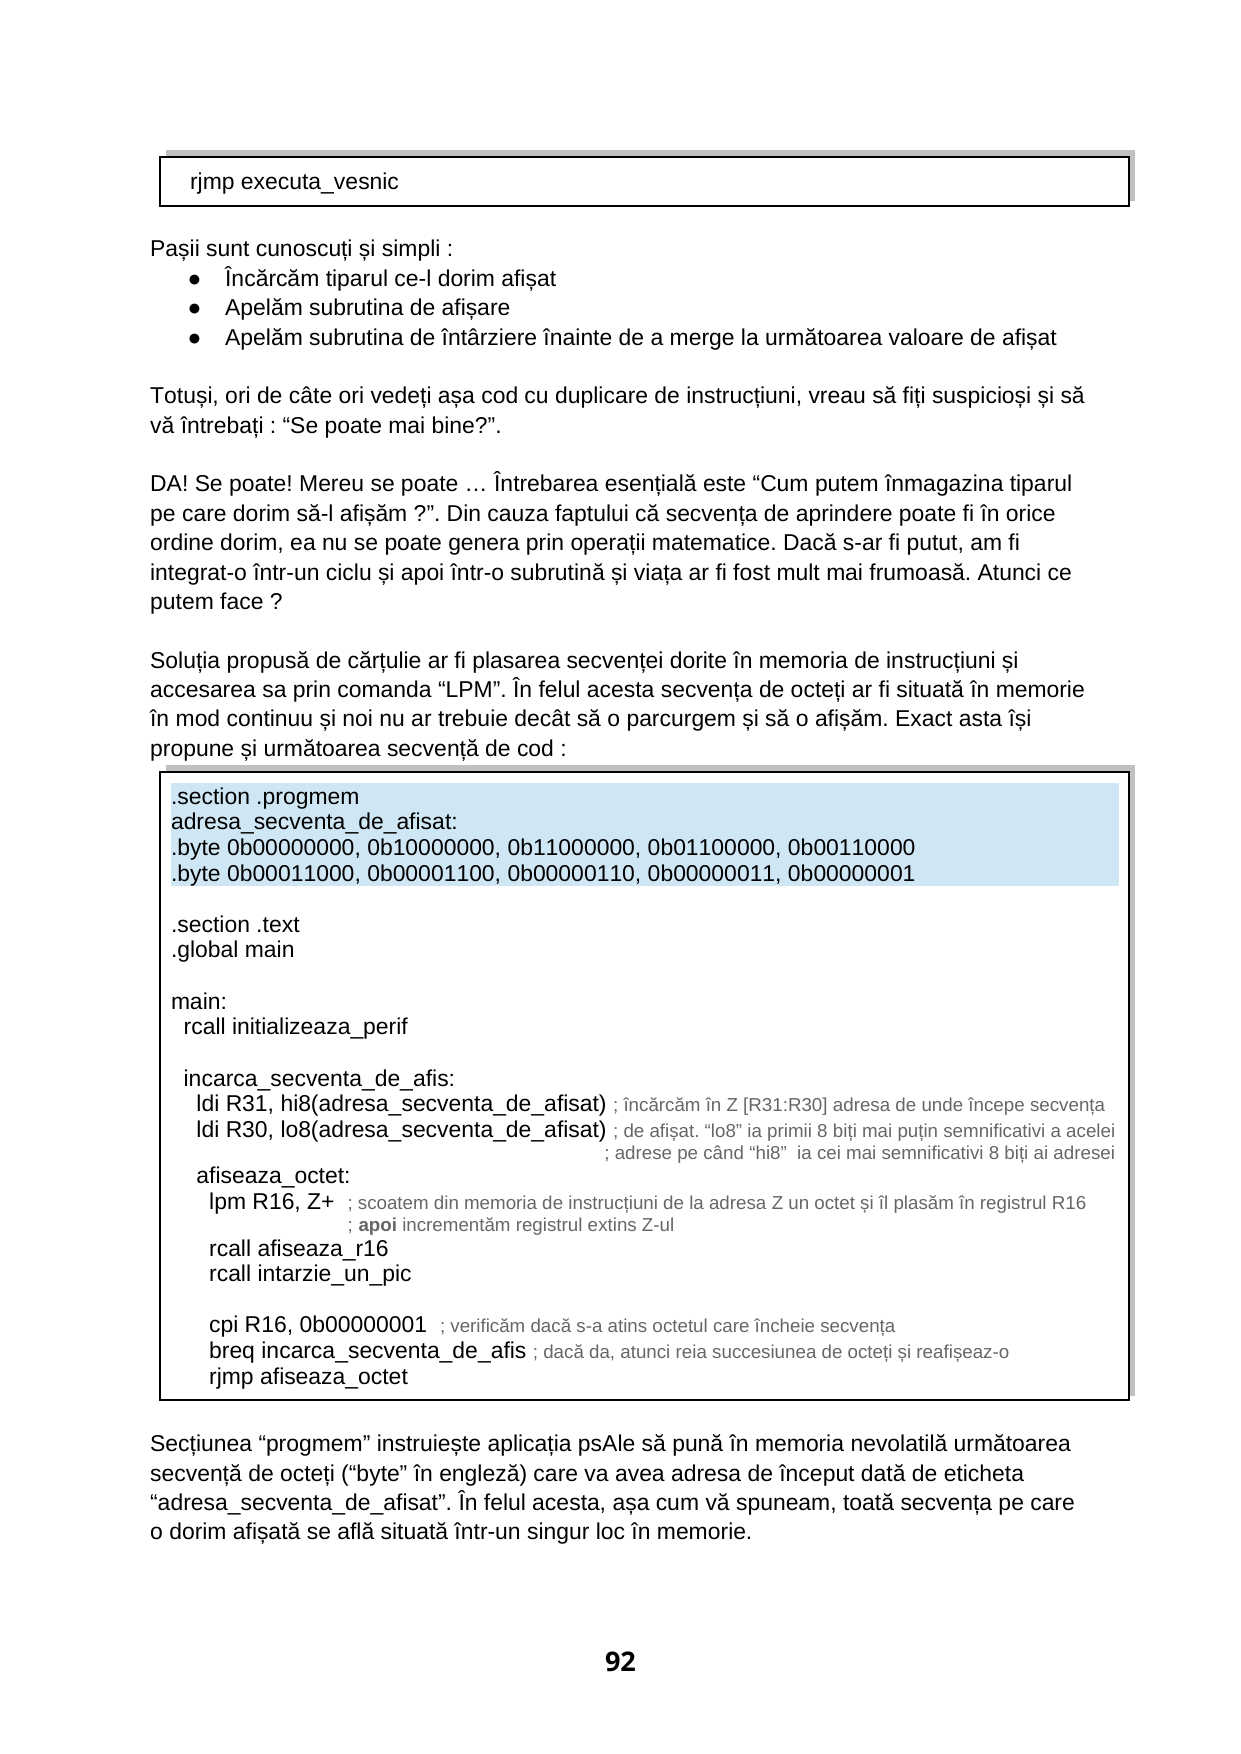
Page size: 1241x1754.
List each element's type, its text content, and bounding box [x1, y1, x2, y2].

text Totuși, ori de câte ori vedeți așa cod cu duplicare de instrucțiuni, vreau să fiți suspicioși și să vă întrebați : “Se poate mai bine?”. [150, 383, 1091, 438]
table_header .section .progmem adresa_secventa_de_afisat: .byte 0b00000000, 0b10000000, 0b11000000, 0b01100000, 0b00110000 .byte 0b00011000, 0b00001100, 0b00000110, 0b00000011, 0b00000001 .section .text .global main main: rcall initializeaza_perif incarca_secventa_de_afis: ldi R31, hi8(adresa_secventa_de_afisat) ; încărcăm în Z [R31:R30] adresa de unde începe secvența ldi R30, lo8(adresa_secventa_de_afisat) ; de afișat. “lo8” ia primii 8 biți mai puțin semnificativi a acelei ; adrese pe când “hi8” ia cei mai semnificativi 8 biți ai adresei afiseaza_octet: lpm R16, Z+ ; scoatem din memoria de instrucțiuni de la adresa Z un octet și îl plasăm în registrul R16 ; apoi incrementăm registrul extins Z-ul rcall afiseaza_r16 rcall intarzie_un_pic cpi R16, 0b00000001 ; verificăm dacă s-a atins octetul care încheie secvența breq incarca_secventa_de_afis ; dacă da, atunci reia succesiunea de octeți și reafișeaz-o rjmp afiseaza_octet [161, 773, 1128, 1399]
text DA! Se poate! Mereu se poate … Întrebarea esențială este “Cum putem înmagazina tiparul pe care dorim să-l afișăm ?”. Din cauza faptului că secvența de aprindere poate fi în orice ordine dorim, ea nu se poate genera prin operații matematice. Dacă s-ar fi putut, am fi integrat-o într-un ciclu și apoi într-o subrutină și viața ar fi fost mult mai frumoasă. Atunci ce putem face ? [150, 471, 1091, 614]
list Încărcăm tiparul ce-l dorim afișat [187, 265, 1091, 291]
text Soluția propusă de cărțulie ar fi plasarea secvenței dorite în memoria de instrucțiuni și accesarea sa prin comanda “LPM”. În felul acesta secvența de octeți ar fi situată în memorie în mod continuu și noi nu ar trebuie decât să o parcurgem și să o afișăm. Exact asta își propune și următoarea secvență de cod : [150, 647, 1091, 761]
table_header rjmp executa_vesnic [161, 158, 1128, 204]
text Pașii sunt cunoscuți și simpli : [150, 236, 1091, 262]
text Secțiunea “progmem” instruiește aplicația psAle să pună în memoria nevolatilă următoarea secvență de octeți (“byte” în engleză) care va avea adresa de început dată de eticheta “adresa_secventa_de_afisat”. În felul acesta, așa cum vă spuneam, toată secvența pe care o dorim afișată se află situată într-un singur loc în memorie. [150, 1431, 1091, 1544]
list Apelăm subrutina de întârziere înainte de a merge la următoarea valoare de afișat [187, 324, 1091, 350]
list Apelăm subrutina de afișare [187, 295, 1091, 320]
